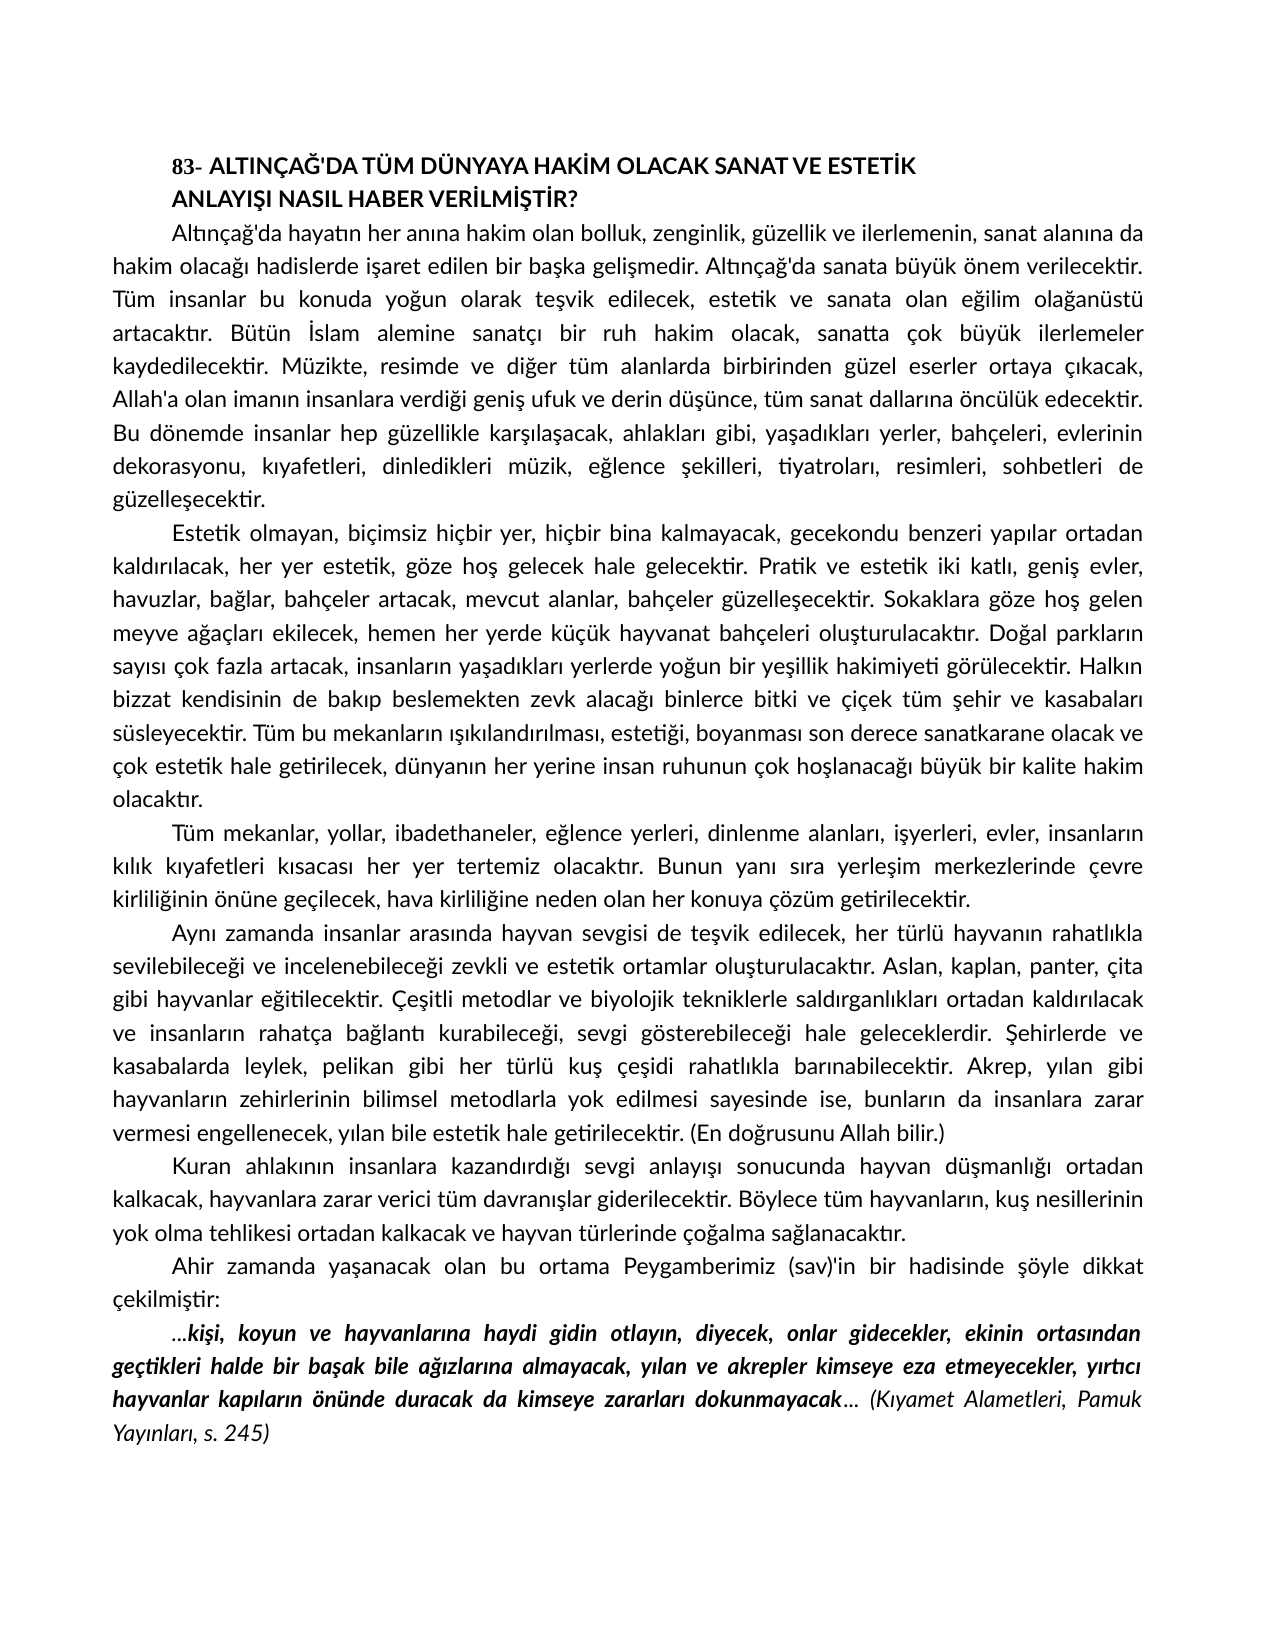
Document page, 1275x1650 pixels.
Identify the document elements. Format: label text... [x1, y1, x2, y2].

text Estetik olmayan, biçimsiz hiçbir yer, hiçbir bina kalmayacak, gecekondu benzeri yapılar ortadan kaldırılacak, her yer estetik, göze hoş gelecek hale gelecektir. Pratik ve estetik iki katlı, geniş evler, havuzlar, bağlar, bahçeler artacak, mevcut alanlar, bahçeler güzelleşecektir. Sokaklara göze hoş gelen meyve ağaçları ekilecek, hemen her yerde küçük hayvanat bahçeleri oluşturulacaktır. Doğal parkların sayısı çok fazla artacak, insanların yaşadıkları yerlerde yoğun bir yeşillik hakimiyeti görülecektir. Halkın bizzat kendisinin de bakıp beslemekten zevk alacağı binlerce bitki ve çiçek tüm şehir ve kasabaları süsleyecektir. Tüm bu mekanların ışıkılandırılması, estetiği, boyanması son derece sanatkarane olacak ve çok estetik hale getirilecek, dünyanın her yerine insan ruhunun çok hoşlanacağı büyük bir kalite hakim olacaktır. [112, 514, 1145, 814]
text Kuran ahlakının insanlara kazandırdığı sevgi anlayışı sonucunda hayvan düşmanlığı ortadan kalkacak, hayvanlara zarar verici tüm davranışlar giderilecektir. Böylece tüm hayvanların, kuş nesillerinin yok olma tehlikesi ortadan kalkacak ve hayvan türlerinde çoğalma sağlanacaktır. [112, 1148, 1145, 1248]
text Aynı zamanda insanlar arasında hayvan sevgisi de teşvik edilecek, her türlü hayvanın rahatlıkla sevilebileceği ve incelenebileceği zevkli ve estetik ortamlar oluşturulacaktır. Aslan, kaplan, panter, çita gibi hayvanlar eğitilecektir. Çeşitli metodlar ve biyolojik tekniklerle saldırganlıkları ortadan kaldırılacak ve insanların rahatça bağlantı kurabileceği, sevgi gösterebileceği hale geleceklerdir. Şehirlerde ve kasabalarda leylek, pelikan gibi her türlü kuş çeşidi rahatlıkla barınabilecektir. Akrep, yılan gibi hayvanların zehirlerinin bilimsel metodlarla yok edilmesi sayesinde ise, bunların da insanlara zarar vermesi engellenecek, yılan bile estetik hale getirilecektir. (En doğrusunu Allah bilir.) [112, 914, 1145, 1148]
list ALTINÇAĞ'DA TÜM DÜNYAYA HAKİM OLACAK SANAT VE ESTETİK [172, 148, 1145, 181]
text Altınçağ'da hayatın her anına hakim olan bolluk, zenginlik, güzellik ve ilerlemenin, sanat alanına da hakim olacağı hadislerde işaret edilen bir başka gelişmedir. Altınçağ'da sanata büyük önem verilecektir. Tüm insanlar bu konuda yoğun olarak teşvik edilecek, estetik ve sanata olan eğilim olağanüstü artacaktır. Bütün İslam alemine sanatçı bir ruh hakim olacak, sanatta çok büyük ilerlemeler kaydedilecektir. Müzikte, resimde ve diğer tüm alanlarda birbirinden güzel eserler ortaya çıkacak, Allah'a olan imanın insanlara verdiği geniş ufuk ve derin düşünce, tüm sanat dallarına öncülük edecektir. Bu dönemde insanlar hep güzellikle karşılaşacak, ahlakları gibi, yaşadıkları yerler, bahçeleri, evlerinin dekorasyonu, kıyafetleri, dinledikleri müzik, eğlence şekilleri, tiyatroları, resimleri, sohbetleri de güzelleşecektir. [112, 214, 1145, 514]
text Ahir zamanda yaşanacak olan bu ortama Peygamberimiz (sav)'in bir hadisinde şöyle dikkat çekilmiştir: [112, 1248, 1145, 1314]
text Tüm mekanlar, yollar, ibadethaneler, eğlence yerleri, dinlenme alanları, işyerleri, evler, insanların kılık kıyafetleri kısacası her yer tertemiz olacaktır. Bunun yanı sıra yerleşim merkezlerinde çevre kirliliğinin önüne geçilecek, hava kirliliğine neden olan her konuya çözüm getirilecektir. [112, 814, 1145, 914]
text ANLAYIŞI NASIL HABER VERİLMİŞTİR? [172, 181, 1145, 214]
text ...kişi, koyun ve hayvanlarına haydi gidin otlayın, diyecek, onlar gidecekler, ekinin ortasından geçtikleri halde bir başak bile ağızlarına almayacak, yılan ve akrepler kimseye eza etmeyecekler, yırtıcı hayvanlar kapıların önünde duracak da kimseye zararları dokunmayacak... (Kıyamet Alametleri, Pamuk Yayınları, s. 245) [112, 1314, 1145, 1448]
